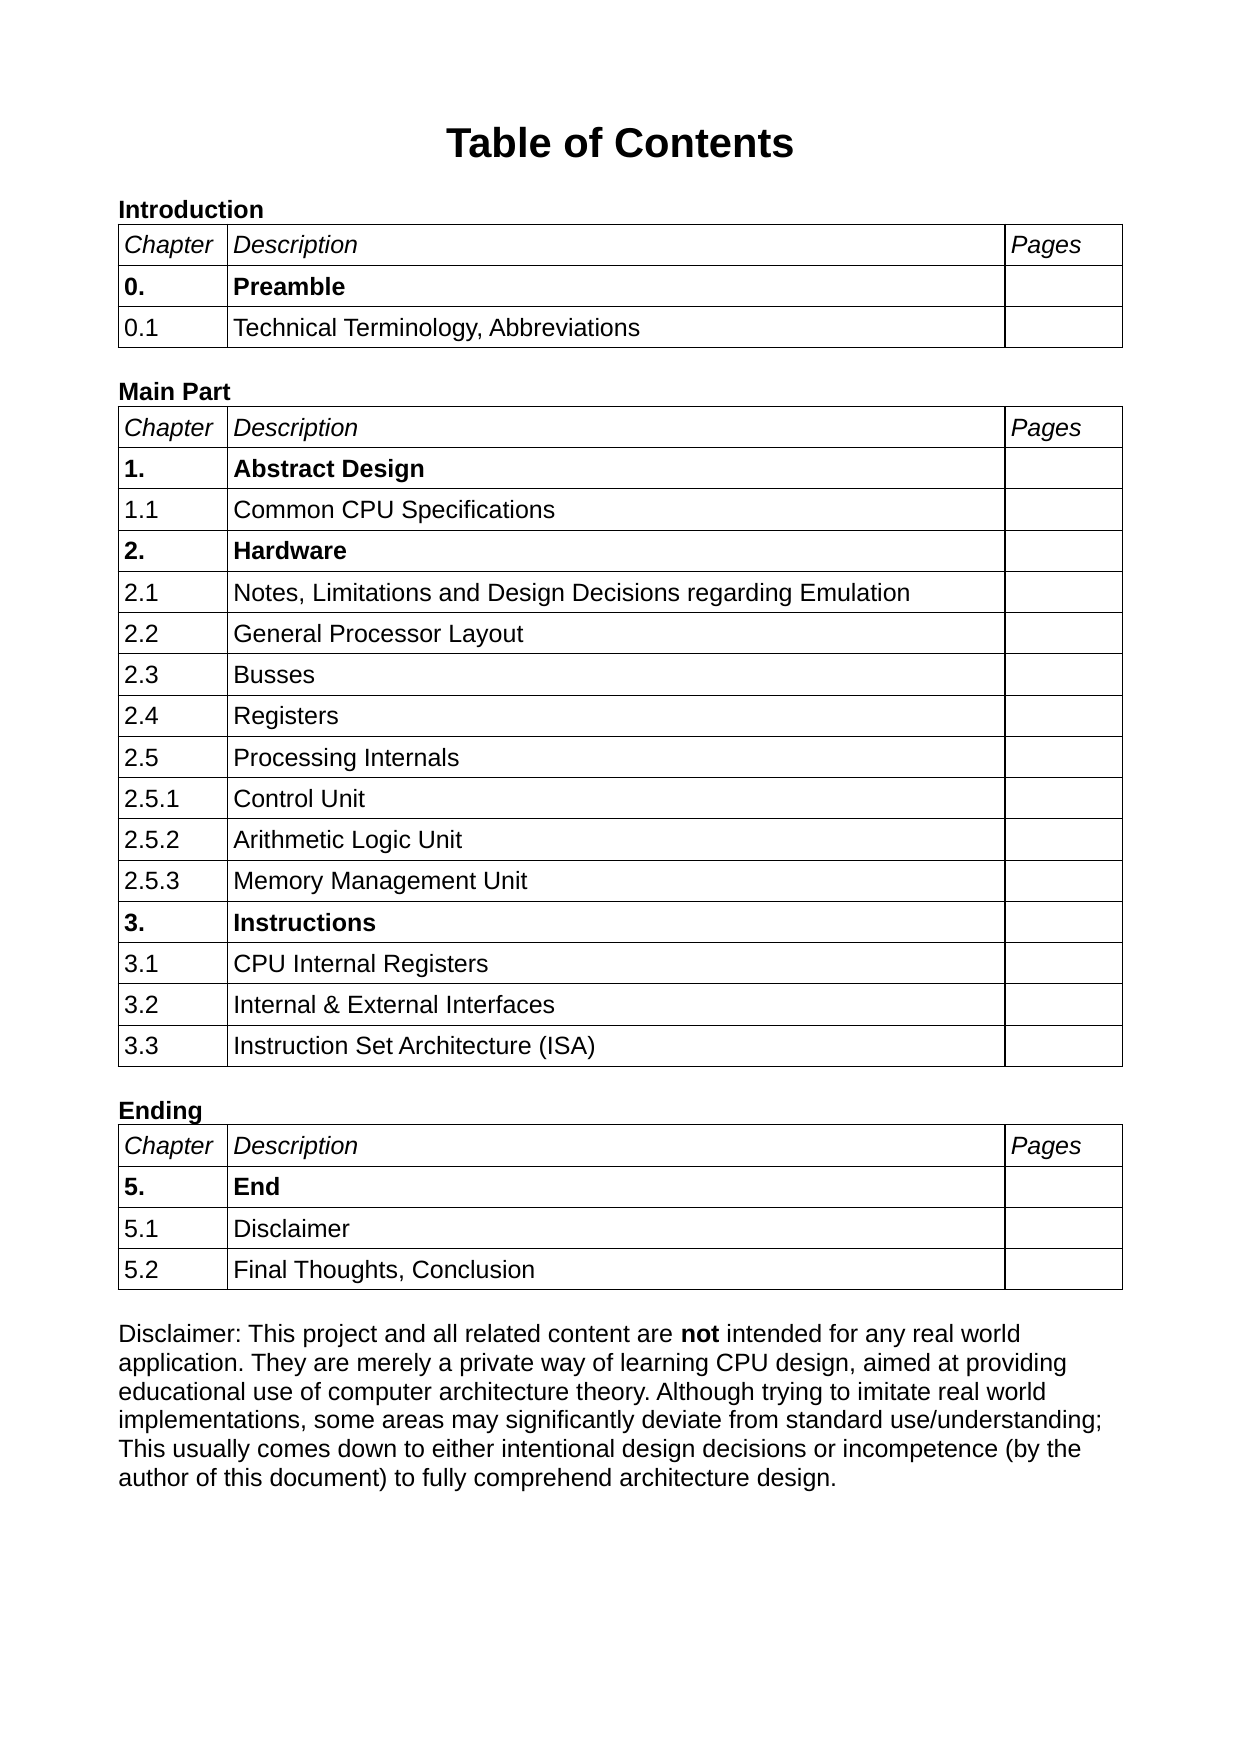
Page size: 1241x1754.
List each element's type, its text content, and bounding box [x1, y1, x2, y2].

table_cell 0.1 [119, 307, 227, 347]
table_cell [1006, 943, 1122, 983]
table_cell [1006, 654, 1122, 694]
table_cell 2.4 [119, 696, 227, 736]
table_cell [1006, 902, 1122, 942]
table_cell [1006, 1249, 1122, 1289]
table_cell [1006, 448, 1122, 488]
table_header Chapter [119, 1125, 227, 1166]
table_cell 2.2 [119, 613, 227, 653]
text Introduction [118, 195, 1122, 223]
table_cell General Processor Layout [228, 613, 1004, 653]
table_cell 3.3 [119, 1026, 227, 1066]
table_cell [1006, 572, 1122, 612]
table_cell Instruction Set Architecture (ISA) [228, 1026, 1004, 1066]
table_cell 2.3 [119, 654, 227, 694]
table_cell Memory Management Unit [228, 861, 1004, 901]
table_cell Hardware [228, 531, 1004, 571]
table_cell 3. [119, 902, 227, 942]
table_cell Processing Internals [228, 737, 1004, 777]
table_cell [1006, 266, 1122, 306]
table_cell 2. [119, 531, 227, 571]
table_cell [1006, 531, 1122, 571]
table_cell CPU Internal Registers [228, 943, 1004, 983]
table_header Chapter [119, 225, 227, 265]
table_cell [1006, 1208, 1122, 1248]
table_cell [1006, 1026, 1122, 1066]
table_header Description [228, 1125, 1004, 1166]
table_cell Arithmetic Logic Unit [228, 819, 1004, 859]
table_cell 2.5.2 [119, 819, 227, 859]
table_cell Technical Terminology, Abbreviations [228, 307, 1004, 347]
table_cell 1. [119, 448, 227, 488]
table_cell 2.5 [119, 737, 227, 777]
table_cell [1006, 984, 1122, 1024]
table_cell 0. [119, 266, 227, 306]
table_cell [1006, 819, 1122, 859]
table_cell [1006, 307, 1122, 347]
table_cell [1006, 1167, 1122, 1207]
table_cell Internal & External Interfaces [228, 984, 1004, 1024]
table_header Pages [1006, 1125, 1122, 1166]
table_cell 2.5.3 [119, 861, 227, 901]
table_cell 2.5.1 [119, 778, 227, 818]
table_cell Notes, Limitations and Design Decisions regarding Emulation [228, 572, 1004, 612]
table_cell End [228, 1167, 1004, 1207]
table_cell [1006, 489, 1122, 529]
table_cell [1006, 696, 1122, 736]
table_cell 1.1 [119, 489, 227, 529]
table_cell Disclaimer [228, 1208, 1004, 1248]
table_header Chapter [119, 407, 227, 447]
table_cell Final Thoughts, Conclusion [228, 1249, 1004, 1289]
table_cell Preamble [228, 266, 1004, 306]
table_cell 2.1 [119, 572, 227, 612]
table_cell Instructions [228, 902, 1004, 942]
table_cell 3.2 [119, 984, 227, 1024]
text Disclaimer: This project and all related content are not intended for any real world application. They are merely a private way of learning CPU design, aimed at providing educational use of computer architecture theory. Although trying to imitate real world implementations, some areas may significantly deviate from standard use/understanding; This usually comes down to either intentional design decisions or incompetence (by the author of this document) to fully comprehend architecture design. [118, 1319, 1122, 1492]
table_cell Busses [228, 654, 1004, 694]
table_header Pages [1006, 225, 1122, 265]
table_header Description [228, 407, 1004, 447]
table_cell Registers [228, 696, 1004, 736]
table_cell [1006, 737, 1122, 777]
table_header Description [228, 225, 1004, 265]
text Main Part [118, 377, 1122, 406]
table_cell [1006, 778, 1122, 818]
table_cell Control Unit [228, 778, 1004, 818]
table_cell [1006, 861, 1122, 901]
table_cell 5.2 [119, 1249, 227, 1289]
table_cell [1006, 613, 1122, 653]
table_cell 3.1 [119, 943, 227, 983]
table_cell Abstract Design [228, 448, 1004, 488]
table_header Pages [1006, 407, 1122, 447]
table_cell 5. [119, 1167, 227, 1207]
text Table of Contents [118, 118, 1122, 166]
table_cell 5.1 [119, 1208, 227, 1248]
table_cell Common CPU Specifications [228, 489, 1004, 529]
text Ending [118, 1096, 1122, 1124]
